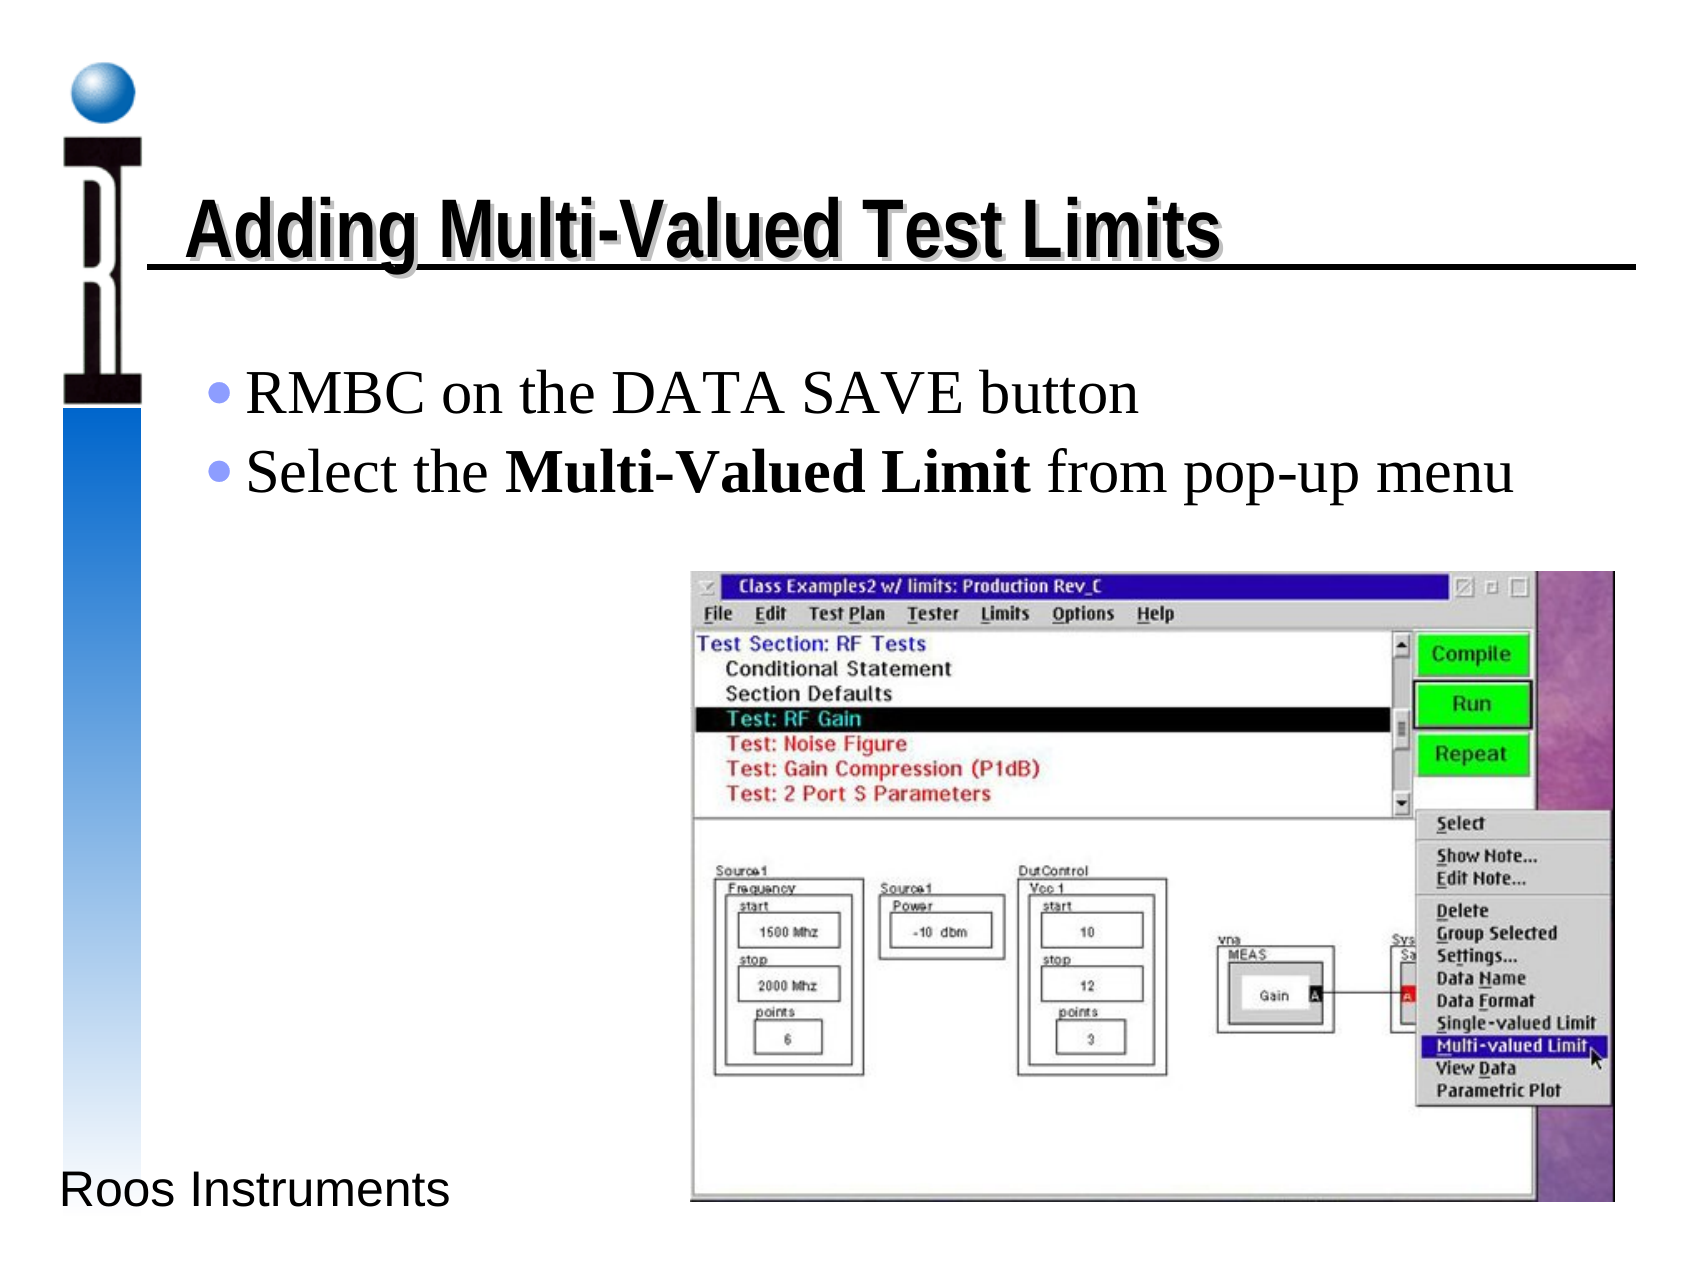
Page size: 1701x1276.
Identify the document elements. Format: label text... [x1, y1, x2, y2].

picture [690, 571, 1615, 1203]
text_box Adding Multi-Valued Test Limits [184, 92, 1539, 274]
text_box RMBC on the DATA SAVE button Select the Multi-Valued Limit from pop-up menu [192, 358, 1550, 510]
picture [59, 58, 147, 411]
